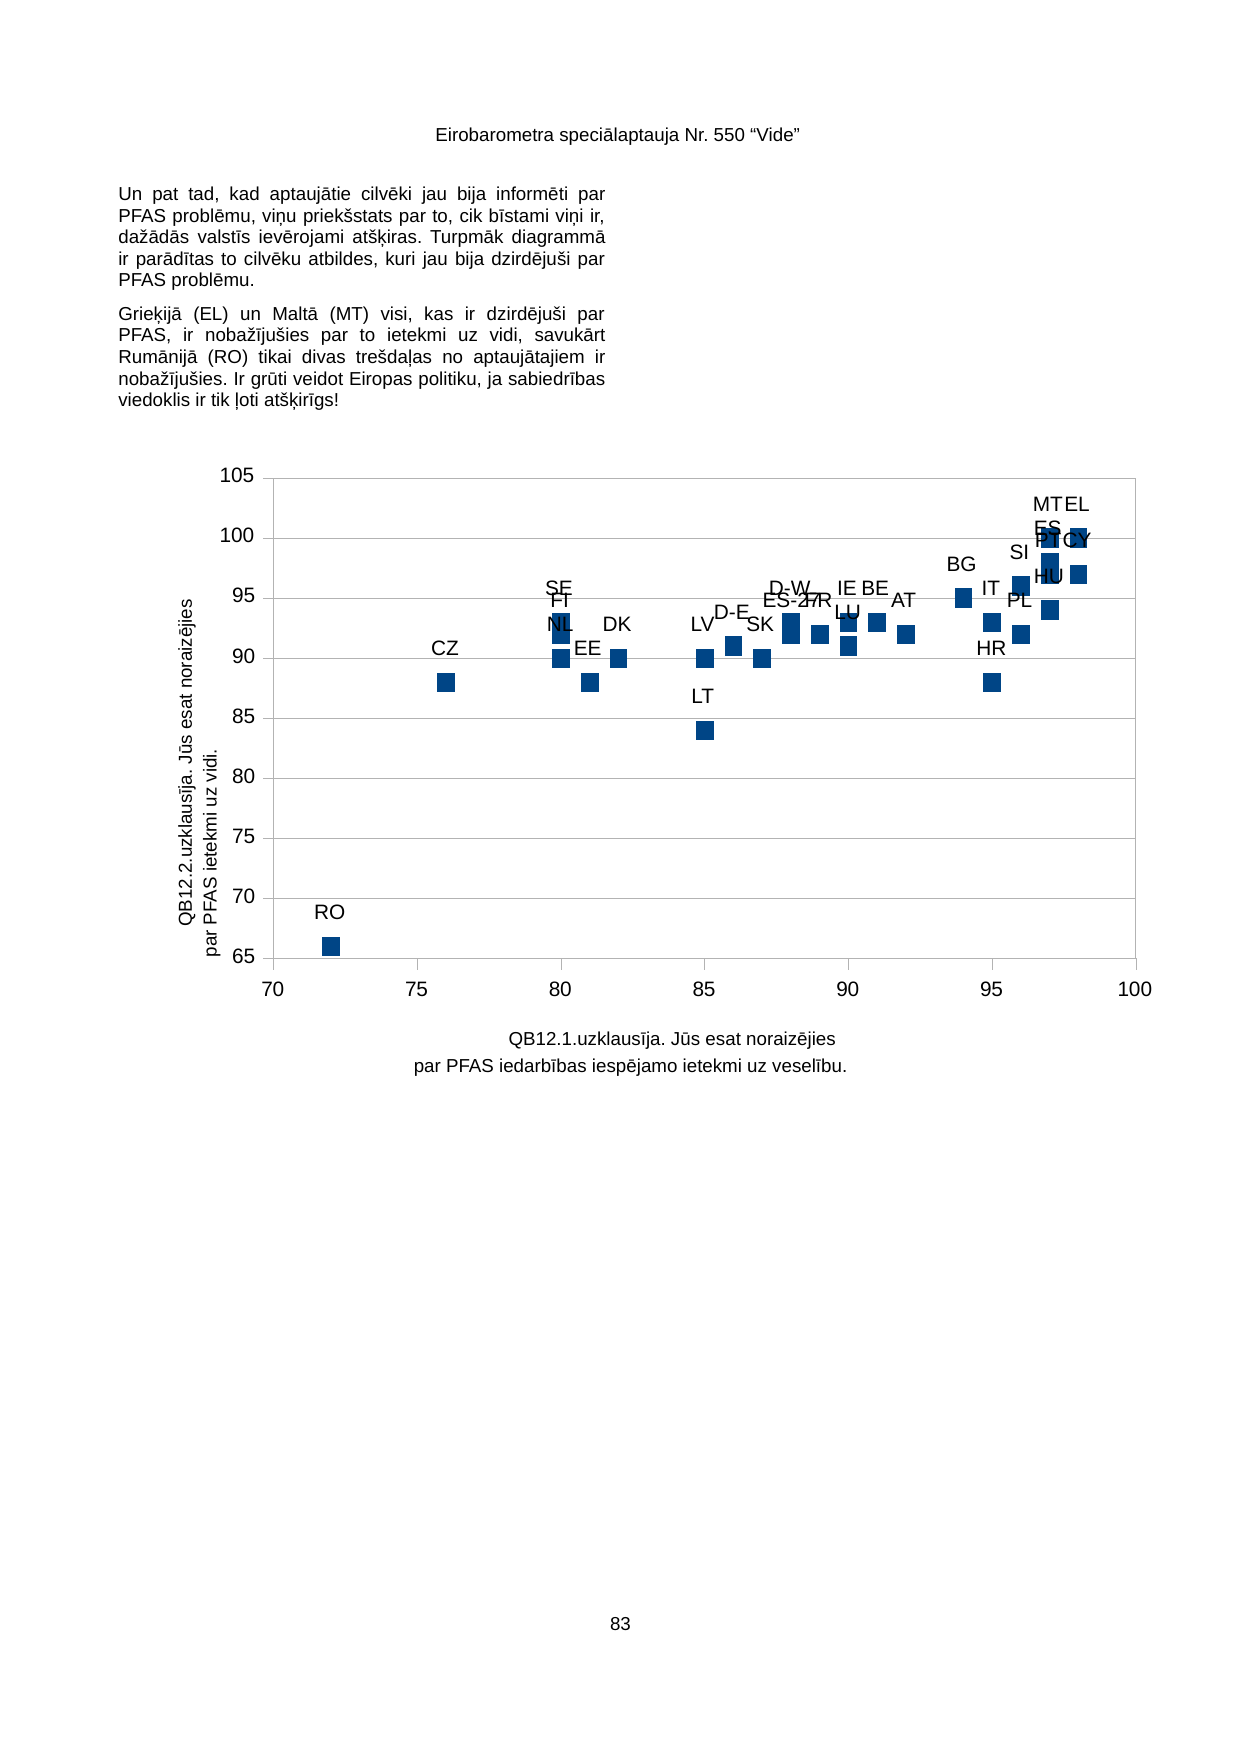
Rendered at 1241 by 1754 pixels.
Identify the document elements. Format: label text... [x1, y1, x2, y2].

text Grieķijā (EL) un Maltā (MT) visi, kas ir dzirdējuši par PFAS, ir nobažījušies par to ietekmi uz vidi, savukārt Rumānijā (RO) tikai divas trešdaļas no aptaujātajiem ir nobažījušies. Ir grūti veidot Eiropas politiku, ja sabiedrības viedoklis ir tik ļoti atšķirīgs! [118, 303, 605, 411]
text Un pat tad, kad aptaujātie cilvēki jau bija informēti par PFAS problēmu, viņu priekšstats par to, cik bīstami viņi ir, dažādās valstīs ievērojami atšķiras. Turpmāk diagrammā ir parādītas to cilvēku atbildes, kuri jau bija dzirdējuši par PFAS problēmu. [118, 183, 605, 291]
